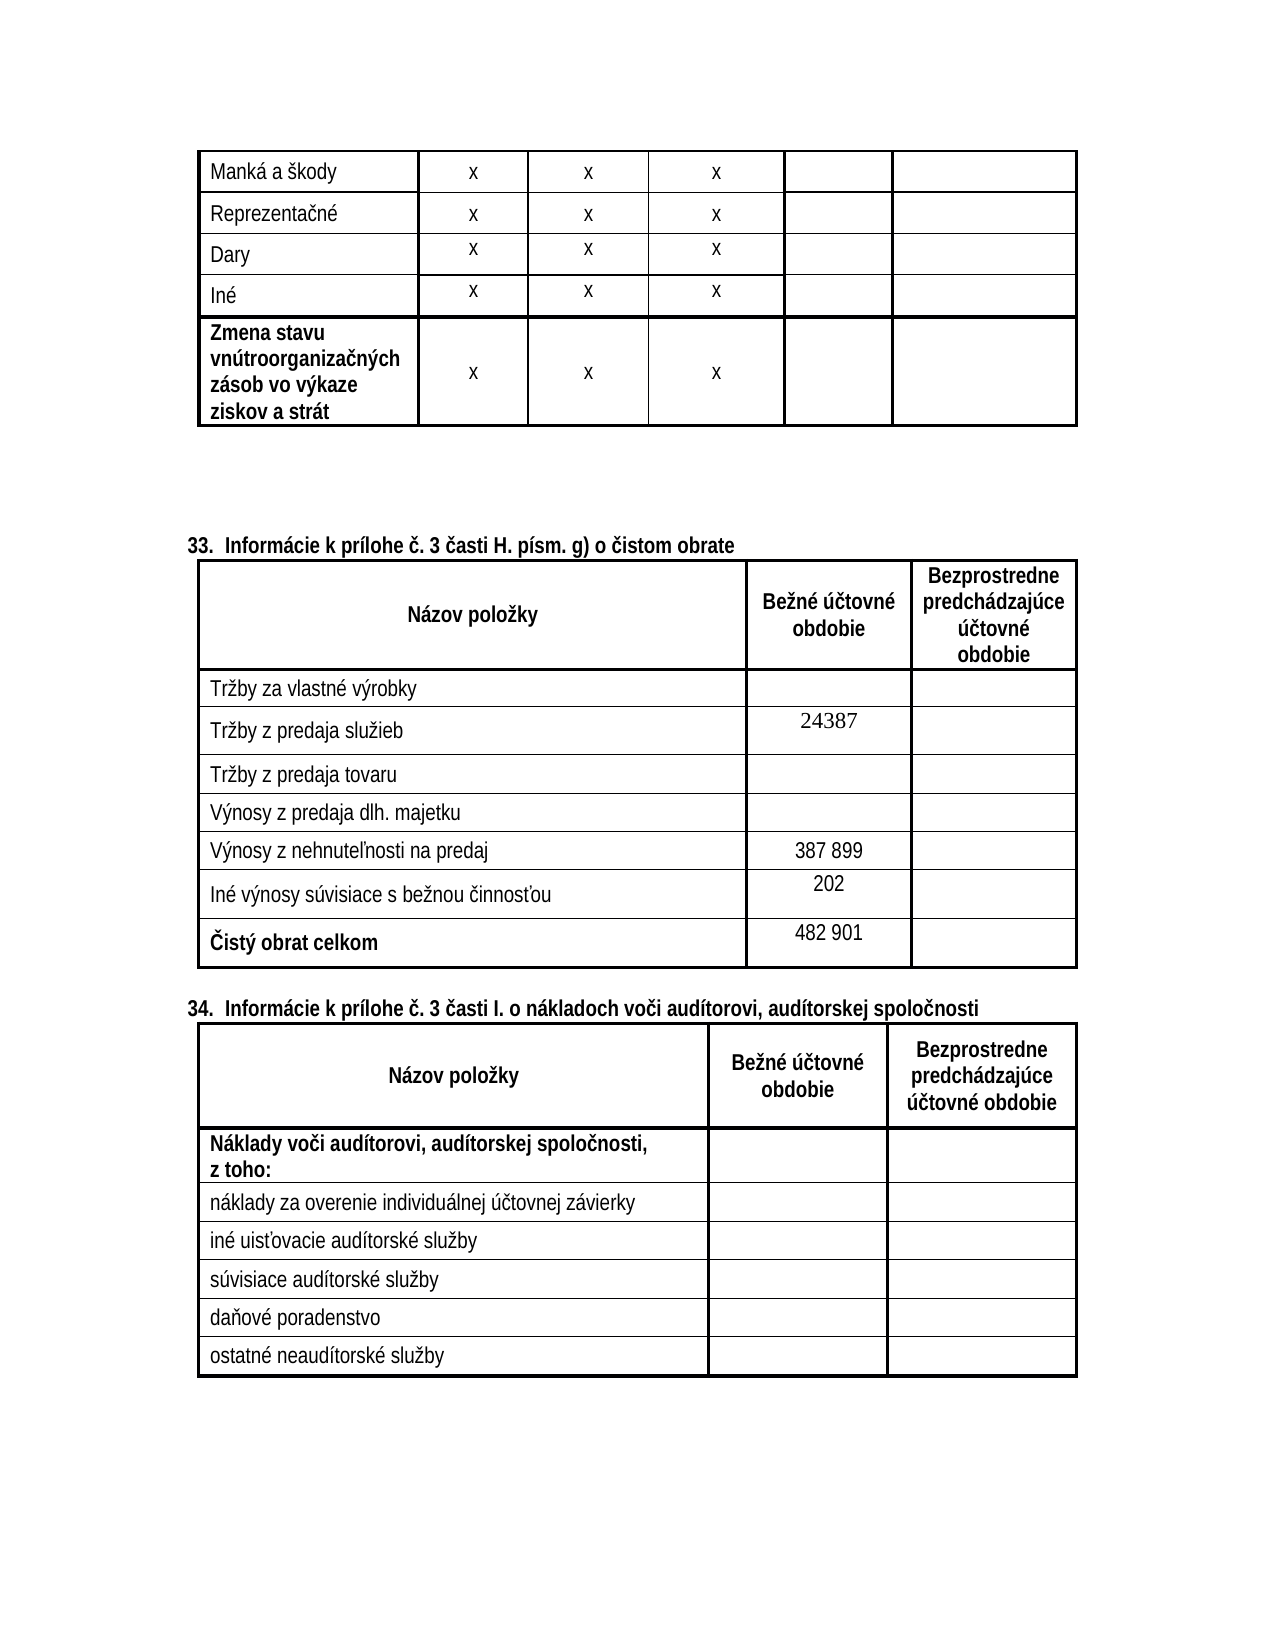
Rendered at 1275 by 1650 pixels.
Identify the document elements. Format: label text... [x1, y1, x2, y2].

table_cell x [529, 152, 648, 191]
table_cell Výnosy z nehnuteľnosti na predaj [200, 832, 745, 869]
table_cell Dary [201, 234, 417, 274]
table_cell iné uisťovacie audítorské služby [200, 1222, 707, 1259]
table_cell [913, 707, 1075, 754]
table_cell [748, 794, 910, 831]
table_cell [913, 671, 1075, 706]
table_cell [894, 275, 1075, 315]
table_cell x [529, 276, 648, 315]
table_cell [786, 275, 891, 315]
table_cell [710, 1337, 886, 1374]
table_cell Zmena stavu vnútroorganizačných zásob vo výkaze ziskov a strát [201, 319, 417, 424]
table_cell x [529, 319, 648, 424]
table_cell [889, 1337, 1075, 1374]
table_cell x [420, 193, 527, 233]
table_header Názov položky [200, 562, 745, 667]
table_cell [894, 234, 1075, 274]
table_cell [913, 832, 1075, 869]
table_cell 482 901 [748, 919, 910, 966]
table_header Názov položky [200, 1025, 707, 1126]
table_cell Reprezentačné [201, 193, 417, 233]
table_cell Tržby za vlastné výrobky [200, 671, 745, 706]
table_cell [786, 234, 891, 274]
table_cell x [529, 193, 648, 233]
table_cell x [420, 152, 527, 191]
table_cell [913, 870, 1075, 918]
table_cell Náklady voči audítorovi, audítorskej spoločnosti, z toho: [200, 1130, 707, 1182]
table_cell [710, 1299, 886, 1336]
text 34. Informácie k prílohe č. 3 časti I. o nákladoch voči audítorovi, audítorskej spoločnosti [187, 995, 1087, 1022]
table_cell 24387 [748, 707, 910, 754]
table_cell [748, 755, 910, 792]
table_header Bezprostredne predchádzajúce účtovné obdobie [889, 1025, 1075, 1126]
table_cell [894, 193, 1075, 233]
table_header Bežné účtovné obdobie [710, 1025, 886, 1126]
table_cell náklady za overenie individuálnej účtovnej závierky [200, 1183, 707, 1221]
table_cell [889, 1183, 1075, 1221]
table_cell [889, 1299, 1075, 1336]
table_cell [748, 671, 910, 706]
table_cell x [649, 234, 783, 274]
table_cell x [529, 234, 648, 274]
table_cell Iné [201, 275, 417, 315]
table_cell [710, 1183, 886, 1221]
table_cell x [649, 152, 783, 191]
table_cell 202 [748, 870, 910, 918]
table_cell x [420, 234, 527, 274]
table_cell [889, 1130, 1075, 1182]
table_cell Manká a škody [201, 152, 417, 191]
table_cell súvisiace audítorské služby [200, 1260, 707, 1297]
table_cell [894, 319, 1075, 424]
table_cell [913, 755, 1075, 792]
table_cell Tržby z predaja služieb [200, 707, 745, 754]
table_cell [889, 1260, 1075, 1297]
table_cell [710, 1260, 886, 1297]
table_cell x [649, 193, 783, 233]
table_cell [913, 919, 1075, 966]
table_cell Výnosy z predaja dlh. majetku [200, 794, 745, 831]
table_cell x [649, 319, 783, 424]
table_cell daňové poradenstvo [200, 1299, 707, 1336]
table_cell x [420, 319, 527, 424]
table_cell 387 899 [748, 832, 910, 869]
table_cell x [420, 276, 527, 315]
table_cell [889, 1222, 1075, 1259]
table_cell Čistý obrat celkom [200, 919, 745, 966]
table_header Bezprostredne predchádzajúce účtovné obdobie [913, 562, 1075, 667]
table_cell [710, 1222, 886, 1259]
table_cell ostatné neaudítorské služby [200, 1337, 707, 1374]
table_cell Tržby z predaja tovaru [200, 755, 745, 792]
text 33. Informácie k prílohe č. 3 časti H. písm. g) o čistom obrate [187, 532, 1087, 559]
table_header Bežné účtovné obdobie [748, 562, 910, 667]
table_cell [894, 152, 1075, 191]
table_cell [786, 193, 891, 233]
table_cell x [649, 276, 783, 315]
table_cell [913, 794, 1075, 831]
table_cell Iné výnosy súvisiace s bežnou činnosťou [200, 870, 745, 918]
table_cell [786, 152, 891, 191]
table_cell [710, 1130, 886, 1182]
table_cell [786, 319, 891, 424]
